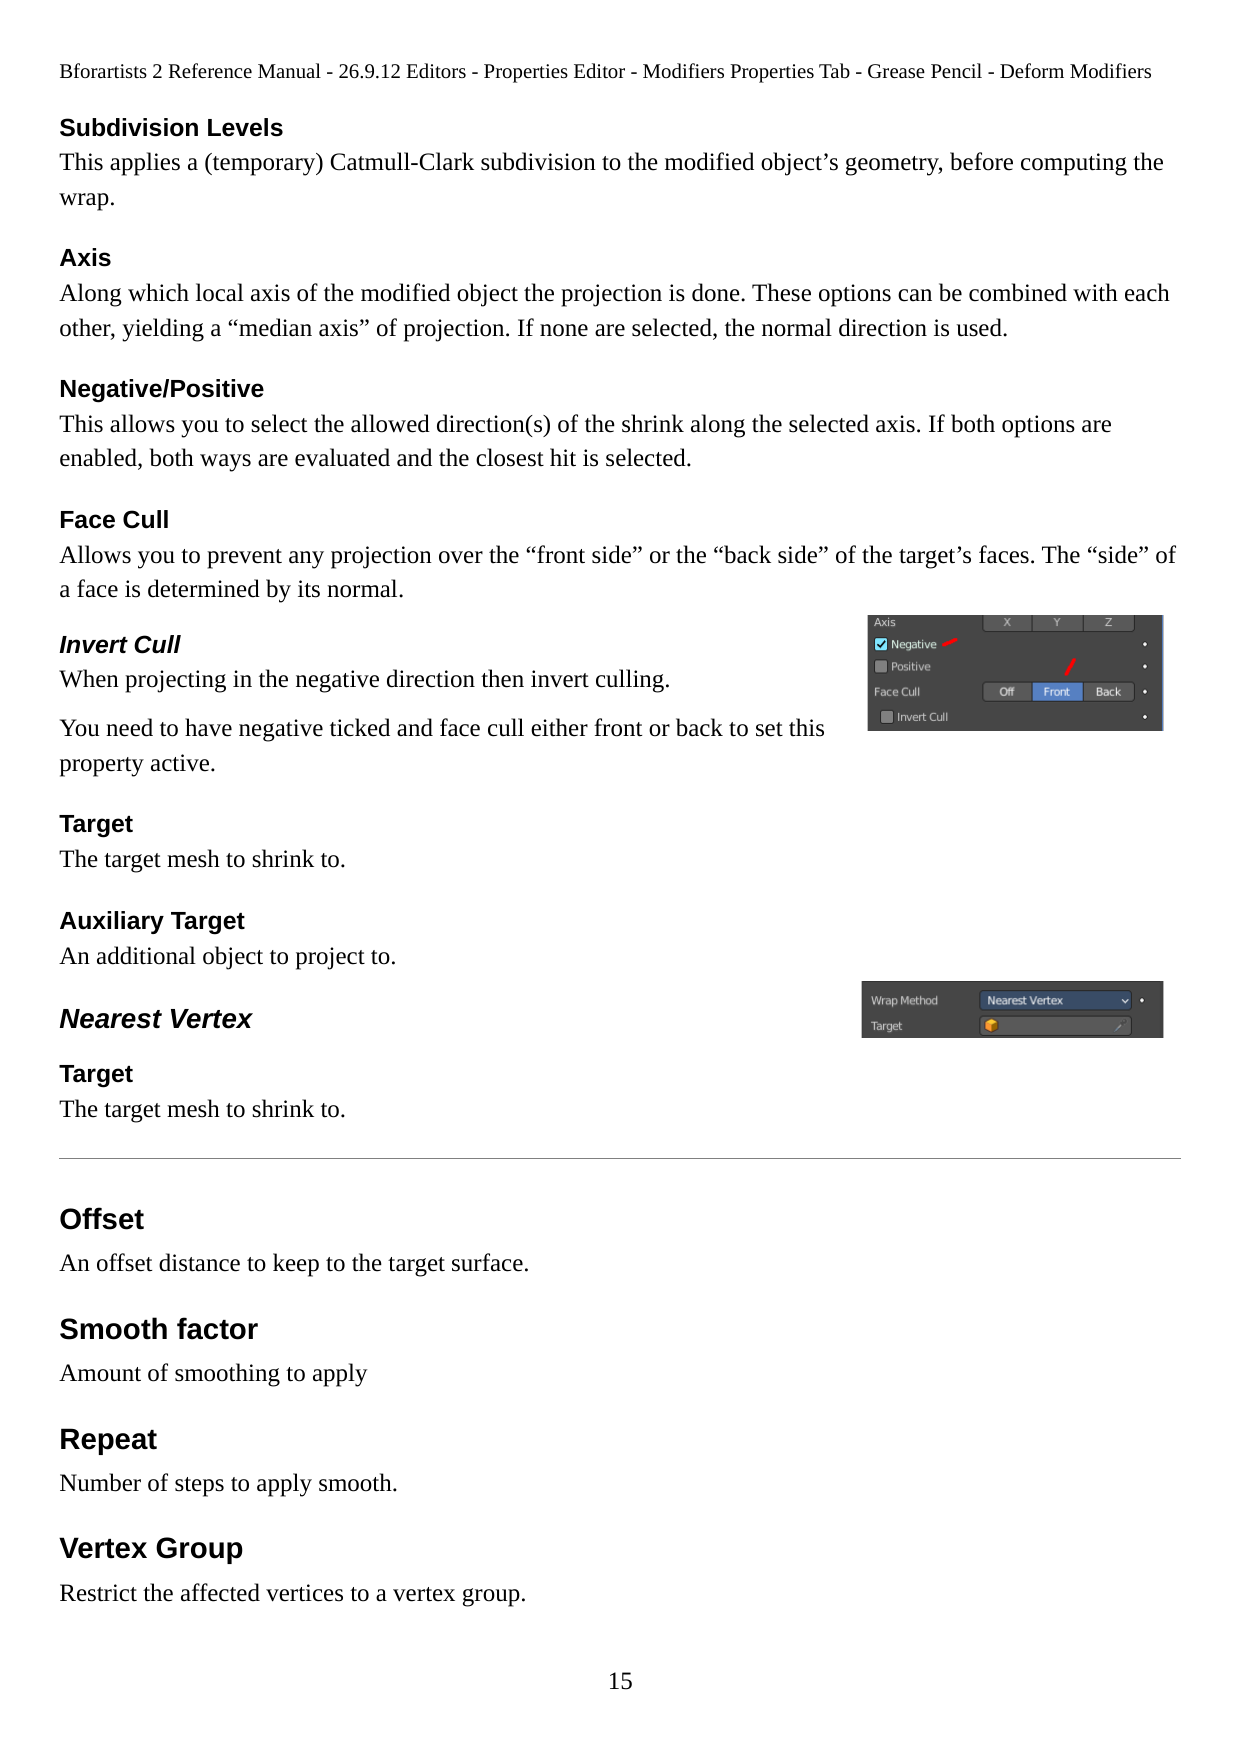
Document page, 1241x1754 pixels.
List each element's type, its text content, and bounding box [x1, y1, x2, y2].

subtitle Negative/Positive [59, 374, 1181, 403]
text This applies a (temporary) Catmull-Clark subdivision to the modified object’s geometry, before computing the wrap. [59, 147, 1181, 211]
text When projecting in the negative direction then invert culling. [59, 664, 867, 693]
text An additional object to project to. [59, 941, 1181, 969]
subtitle Face Cull [59, 505, 1181, 534]
subtitle Nearest Vertex [59, 1002, 861, 1034]
text An offset distance to keep to the target surface. [59, 1248, 1181, 1277]
subtitle [1164, 630, 1181, 658]
subtitle Auxiliary Target [59, 906, 1181, 934]
text The target mesh to shrink to. [59, 844, 1181, 873]
text Restrict the affected vertices to a vertex group. [59, 1578, 1181, 1606]
subtitle [1164, 1002, 1181, 1034]
subtitle Invert Cull [59, 630, 867, 658]
text Number of steps to apply smooth. [59, 1468, 1181, 1497]
subtitle Repeat [59, 1422, 1181, 1455]
text Amount of smoothing to apply [59, 1358, 1181, 1387]
text You need to have negative ticked and face cull either front or back to set this property active. [59, 713, 1181, 777]
text This allows you to select the allowed direction(s) of the shrink along the selected axis. If both options are enabled, both ways are evaluated and the closest hit is selected. [59, 409, 1181, 472]
subtitle Offset [59, 1202, 1181, 1236]
text Along which local axis of the modified object the projection is done. These options can be combined with each other, yielding a “median axis” of projection. If none are selected, the normal direction is used. [59, 278, 1181, 341]
subtitle Subdivision Levels [59, 113, 1181, 141]
text Allows you to prevent any projection over the “front side” or the “back side” of the target’s faces. The “side” of a face is determined by its normal. [59, 540, 1181, 603]
picture [867, 615, 1164, 731]
subtitle Axis [59, 243, 1181, 272]
subtitle Smooth factor [59, 1312, 1181, 1345]
picture [861, 981, 1164, 1038]
subtitle Vertex Group [59, 1531, 1181, 1565]
subtitle Target [59, 809, 1181, 838]
subtitle Target [59, 1059, 1181, 1088]
text The target mesh to shrink to. [59, 1094, 1181, 1123]
